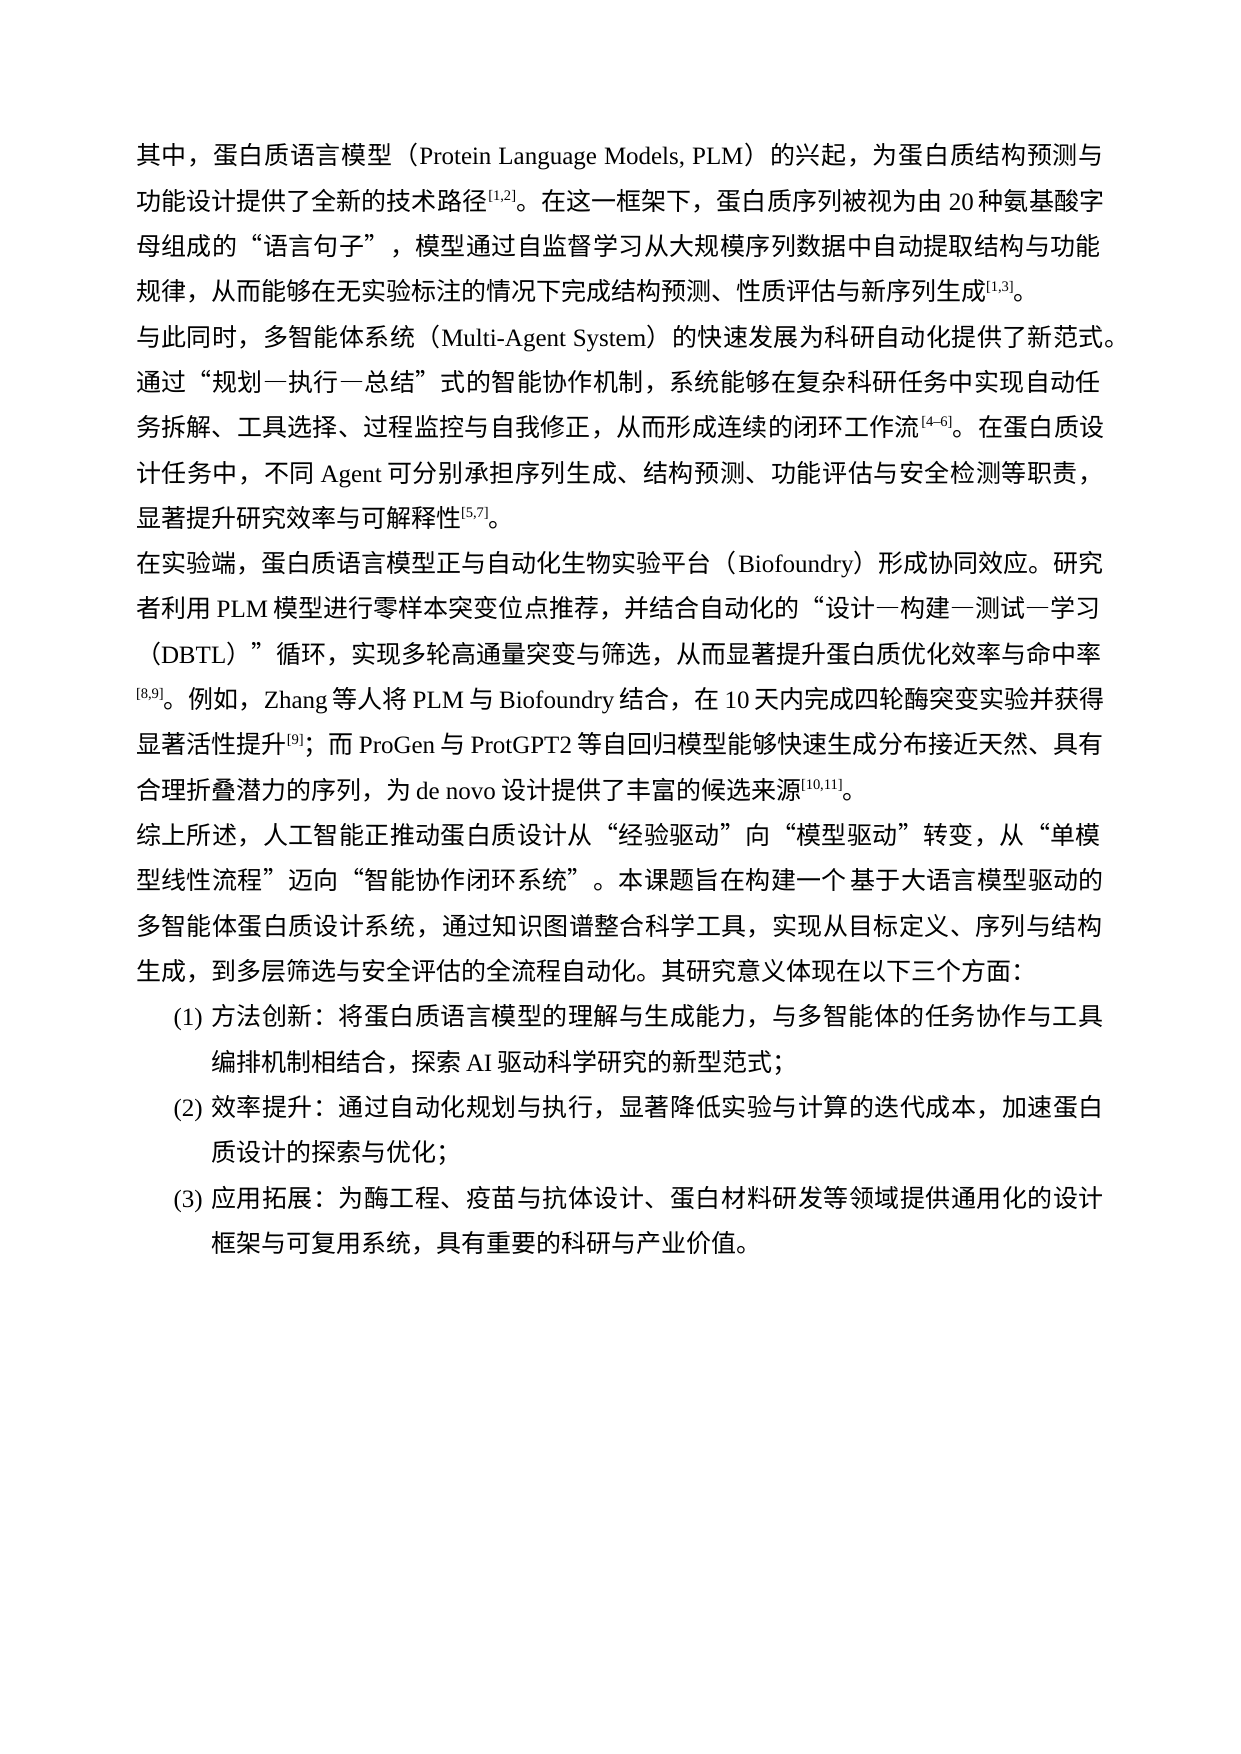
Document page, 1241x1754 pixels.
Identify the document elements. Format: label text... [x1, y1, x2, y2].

text 在实验端，蛋白质语言模型正与自动化生物实验平台（Biofoundry）形成协同效应。研究者利用PLM模型进行零样本突变位点推荐，并结合自动化的“设计—构建—测试—学习（DBTL）”循环，实现多轮高通量突变与筛选，从而显著提升蛋白质优化效率与命中率[8,9]。例如，Zhang等人将PLM与Biofoundry结合，在10天内完成四轮酶突变实验并获得显著活性提升[9]；而ProGen与ProtGPT2等自回归模型能够快速生成分布接近天然、具有合理折叠潜力的序列，为de novo设计提供了丰富的候选来源[10,11]。 [136, 544, 1104, 806]
text 与此同时，多智能体系统（Multi-Agent System）的快速发展为科研自动化提供了新范式。通过“规划—执行—总结”式的智能协作机制，系统能够在复杂科研任务中实现自动任务拆解、工具选择、过程监控与自我修正，从而形成连续的闭环工作流[4–6]。在蛋白质设计任务中，不同Agent可分别承担序列生成、结构预测、功能评估与安全检测等职责，显著提升研究效率与可解释性[5,7]。 [136, 317, 1104, 534]
text 综上所述，人工智能正推动蛋白质设计从“经验驱动”向“模型驱动”转变，从“单模型线性流程”迈向“智能协作闭环系统”。本课题旨在构建一个基于大语言模型驱动的多智能体蛋白质设计系统，通过知识图谱整合科学工具，实现从目标定义、序列与结构生成，到多层筛选与安全评估的全流程自动化。其研究意义体现在以下三个方面： [136, 816, 1104, 988]
list 方法创新：将蛋白质语言模型的理解与生成能力，与多智能体的任务协作与工具编排机制相结合，探索AI驱动科学研究的新型范式； [173, 997, 1104, 1078]
text 其中，蛋白质语言模型（Protein Language Models, PLM）的兴起，为蛋白质结构预测与功能设计提供了全新的技术路径[1,2]。在这一框架下，蛋白质序列被视为由20种氨基酸字母组成的“语言句子”，模型通过自监督学习从大规模序列数据中自动提取结构与功能规律，从而能够在无实验标注的情况下完成结构预测、性质评估与新序列生成[1,3]。 [136, 136, 1104, 308]
list 效率提升：通过自动化规划与执行，显著降低实验与计算的迭代成本，加速蛋白质设计的探索与优化； [173, 1087, 1104, 1169]
list 应用拓展：为酶工程、疫苗与抗体设计、蛋白材料研发等领域提供通用化的设计框架与可复用系统，具有重要的科研与产业价值。 [173, 1178, 1104, 1259]
